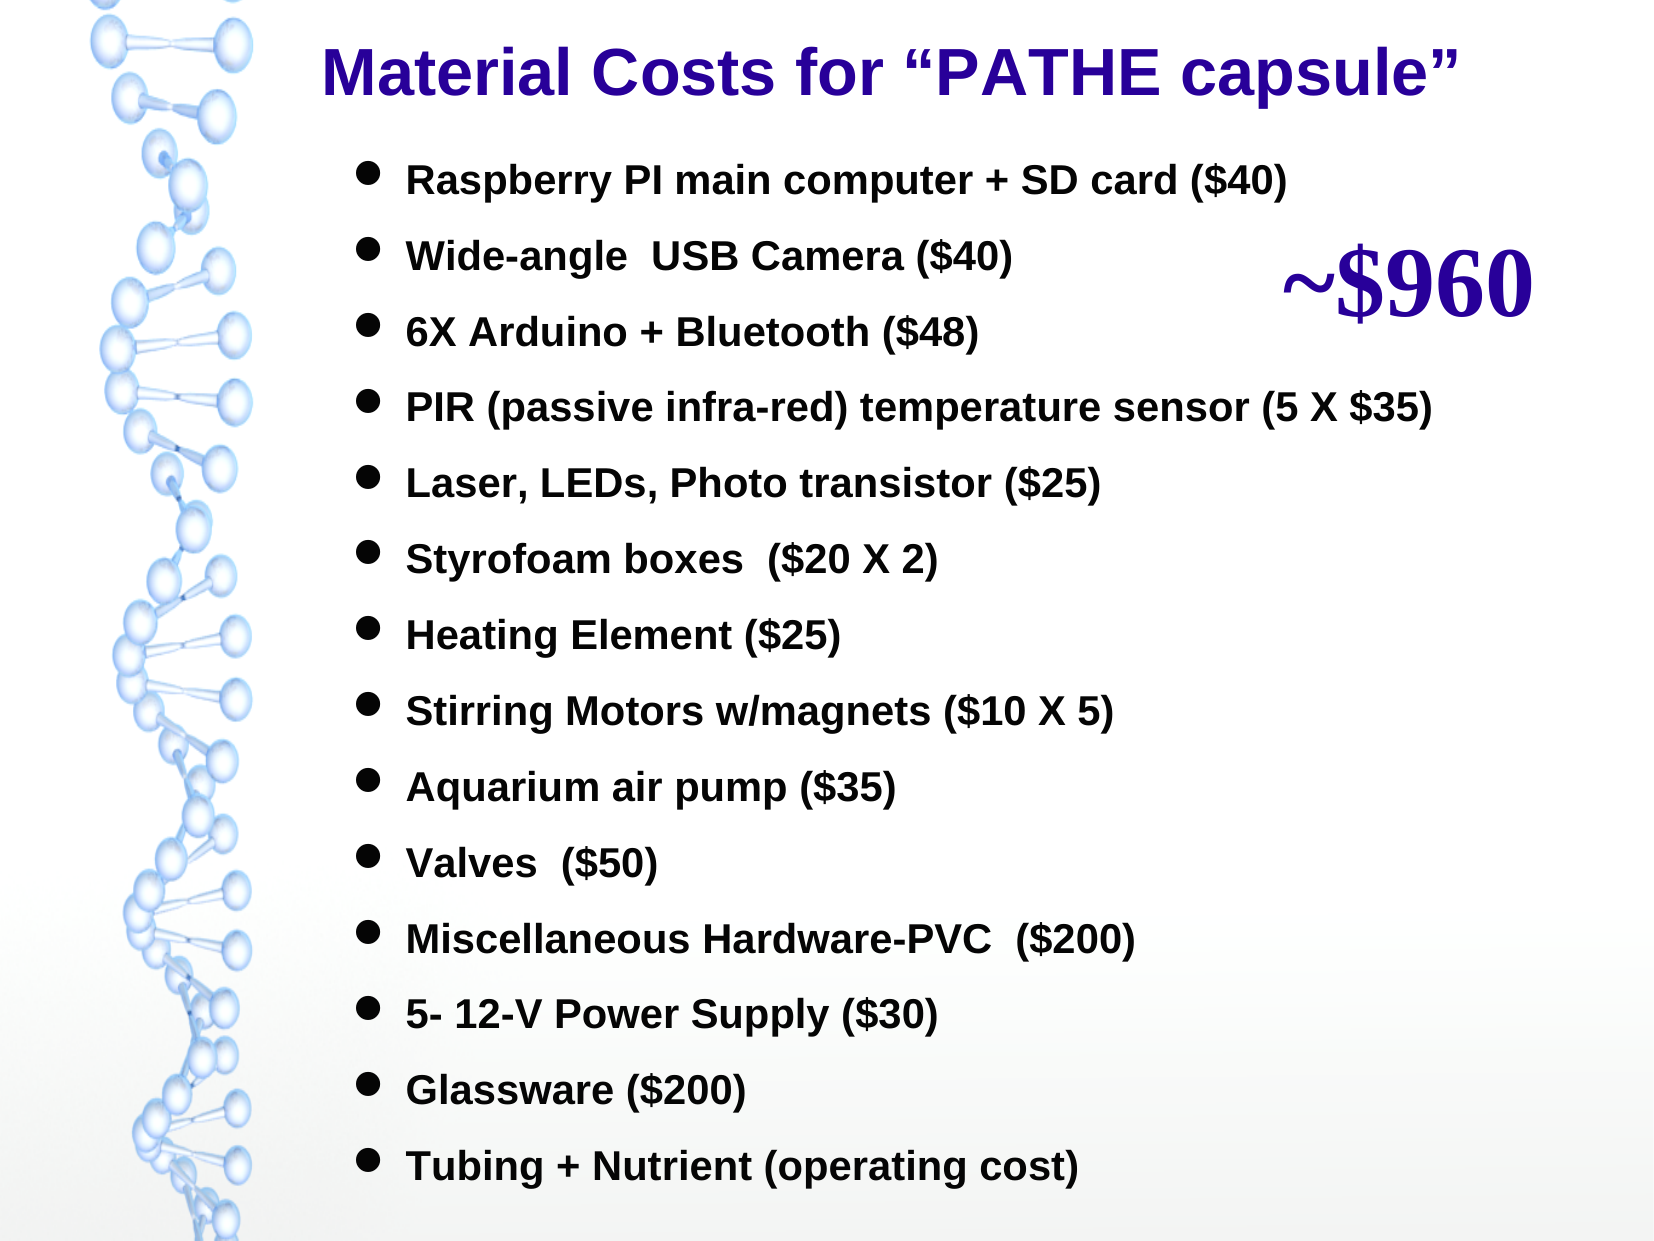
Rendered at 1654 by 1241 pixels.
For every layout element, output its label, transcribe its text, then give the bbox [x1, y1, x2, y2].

text_box ~$960 [1229, 202, 1591, 360]
picture [0, 0, 1654, 1241]
text_box Raspberry PI main computer + SD card ($40) Wide-angle USB Camera ($40) 6X Arduino + Bluetooth ($48) PIR (passive infra-red) temperature sensor (5 X $35) Laser, LEDs, Photo transistor ($25) Styrofoam boxes ($20 X 2) Heating Element ($25) Stirring Motors w/magnets ($10 X 5) Aquarium air pump ($35) Valves ($50) Miscellaneous Hardware-PVC ($200) 5- 12-V Power Supply ($30) Glassware ($200) Tubing + Nutrient (operating cost) [335, 153, 1607, 1186]
text_box Material Costs for “PATHE capsule” [299, 15, 1486, 128]
